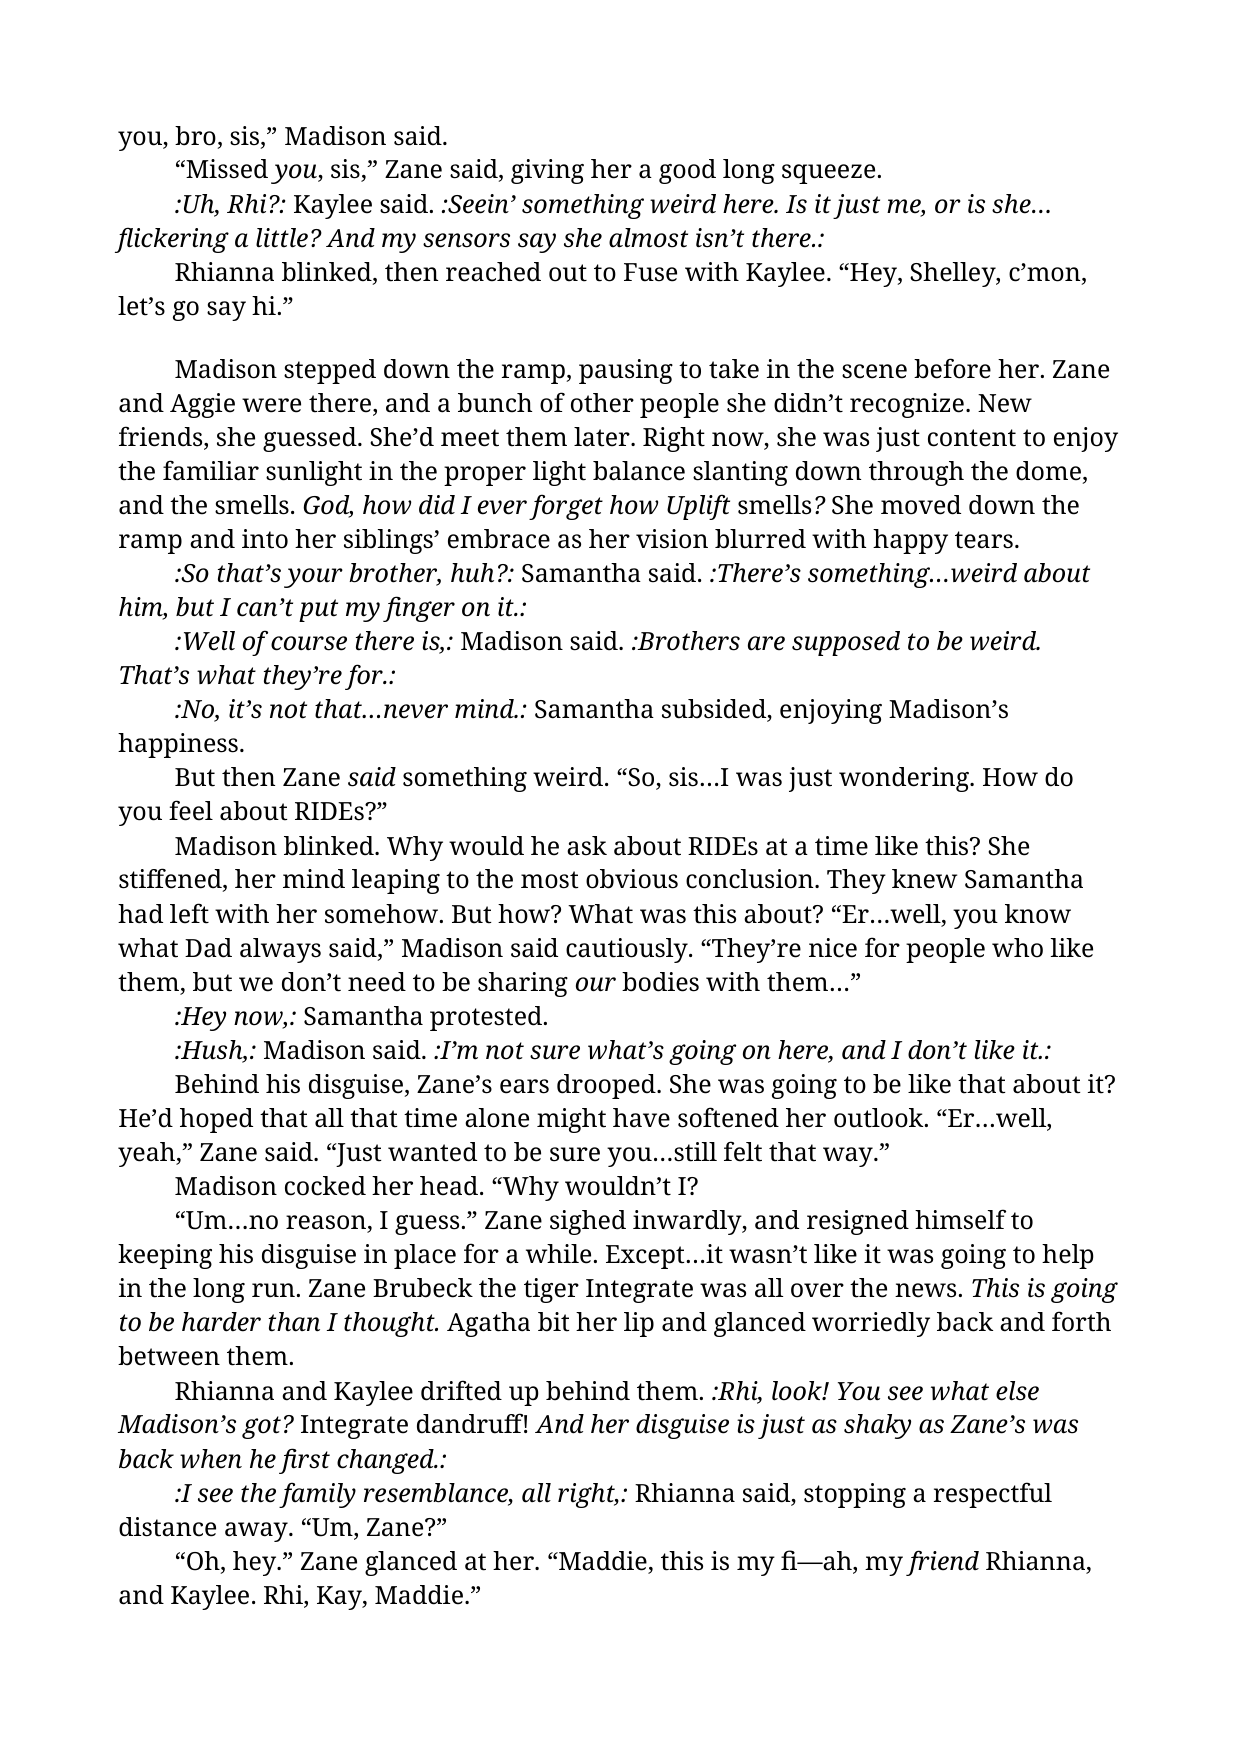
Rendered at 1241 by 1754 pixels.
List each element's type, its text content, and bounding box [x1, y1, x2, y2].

text But then Zane said something weird. “So, sis…I was just wondering. How do you feel about RIDEs?” [118, 760, 1122, 828]
text :Hey now,: Samantha protested. [118, 998, 1122, 1032]
text “Oh, hey.” Zane glanced at her. “Maddie, this is my fi—ah, my friend Rhianna, and Kaylee. Rhi, Kay, Maddie.” [118, 1543, 1122, 1612]
text you, bro, sis,” Madison said. [118, 118, 1122, 152]
text Rhianna blinked, then reached out to Fuse with Kaylee. “Hey, Shelley, c’mon, let’s go say hi.” [118, 254, 1122, 322]
text “Missed you, sis,” Zane said, giving her a good long squeeze. [118, 152, 1122, 186]
text :Well of course there is,: Madison said. :Brothers are supposed to be weird. That’s what they’re for.: [118, 624, 1122, 692]
text Madison stepped down the ramp, pausing to take in the scene before her. Zane and Aggie were there, and a bunch of other people she didn’t recognize. New friends, she guessed. She’d meet them later. Right now, she was just content to enjoy the familiar sunlight in the proper light balance slanting down through the dome, and the smells. God, how did I ever forget how Uplift smells? She moved down the ramp and into her siblings’ embrace as her vision blurred with happy tears. [118, 351, 1122, 556]
text :Uh, Rhi?: Kaylee said. :Seein’ something weird here. Is it just me, or is she…flickering a little? And my sensors say she almost isn’t there.: [118, 186, 1122, 254]
text :I see the family resemblance, all right,: Rhianna said, stopping a respectful distance away. “Um, Zane?” [118, 1475, 1122, 1543]
text :So that’s your brother, huh?: Samantha said. :There’s something…weird about him, but I can’t put my finger on it.: [118, 556, 1122, 624]
text Madison cocked her head. “Why wouldn’t I? [118, 1169, 1122, 1203]
text “Um…no reason, I guess.” Zane sighed inwardly, and resigned himself to keeping his disguise in place for a while. Except…it wasn’t like it was going to help in the long run. Zane Brubeck the tiger Integrate was all over the news. This is going to be harder than I thought. Agatha bit her lip and glanced worriedly back and forth between them. [118, 1203, 1122, 1373]
text :No, it’s not that…never mind.: Samantha subsided, enjoying Madison’s happiness. [118, 692, 1122, 760]
text Madison blinked. Why would he ask about RIDEs at a time like this? She stiffened, her mind leaping to the most obvious conclusion. They knew Samantha had left with her somehow. But how? What was this about? “Er…well, you know what Dad always said,” Madison said cautiously. “They’re nice for people who like them, but we don’t need to be sharing our bodies with them…” [118, 828, 1122, 998]
text :Hush,: Madison said. :I’m not sure what’s going on here, and I don’t like it.: [118, 1032, 1122, 1067]
text Behind his disguise, Zane’s ears drooped. She was going to be like that about it? He’d hoped that all that time alone might have softened her outlook. “Er…well, yeah,” Zane said. “Just wanted to be sure you…still felt that way.” [118, 1067, 1122, 1169]
text Rhianna and Kaylee drifted up behind them. :Rhi, look! You see what else Madison’s got? Integrate dandruff! And her disguise is just as shaky as Zane’s was back when he first changed.: [118, 1373, 1122, 1475]
